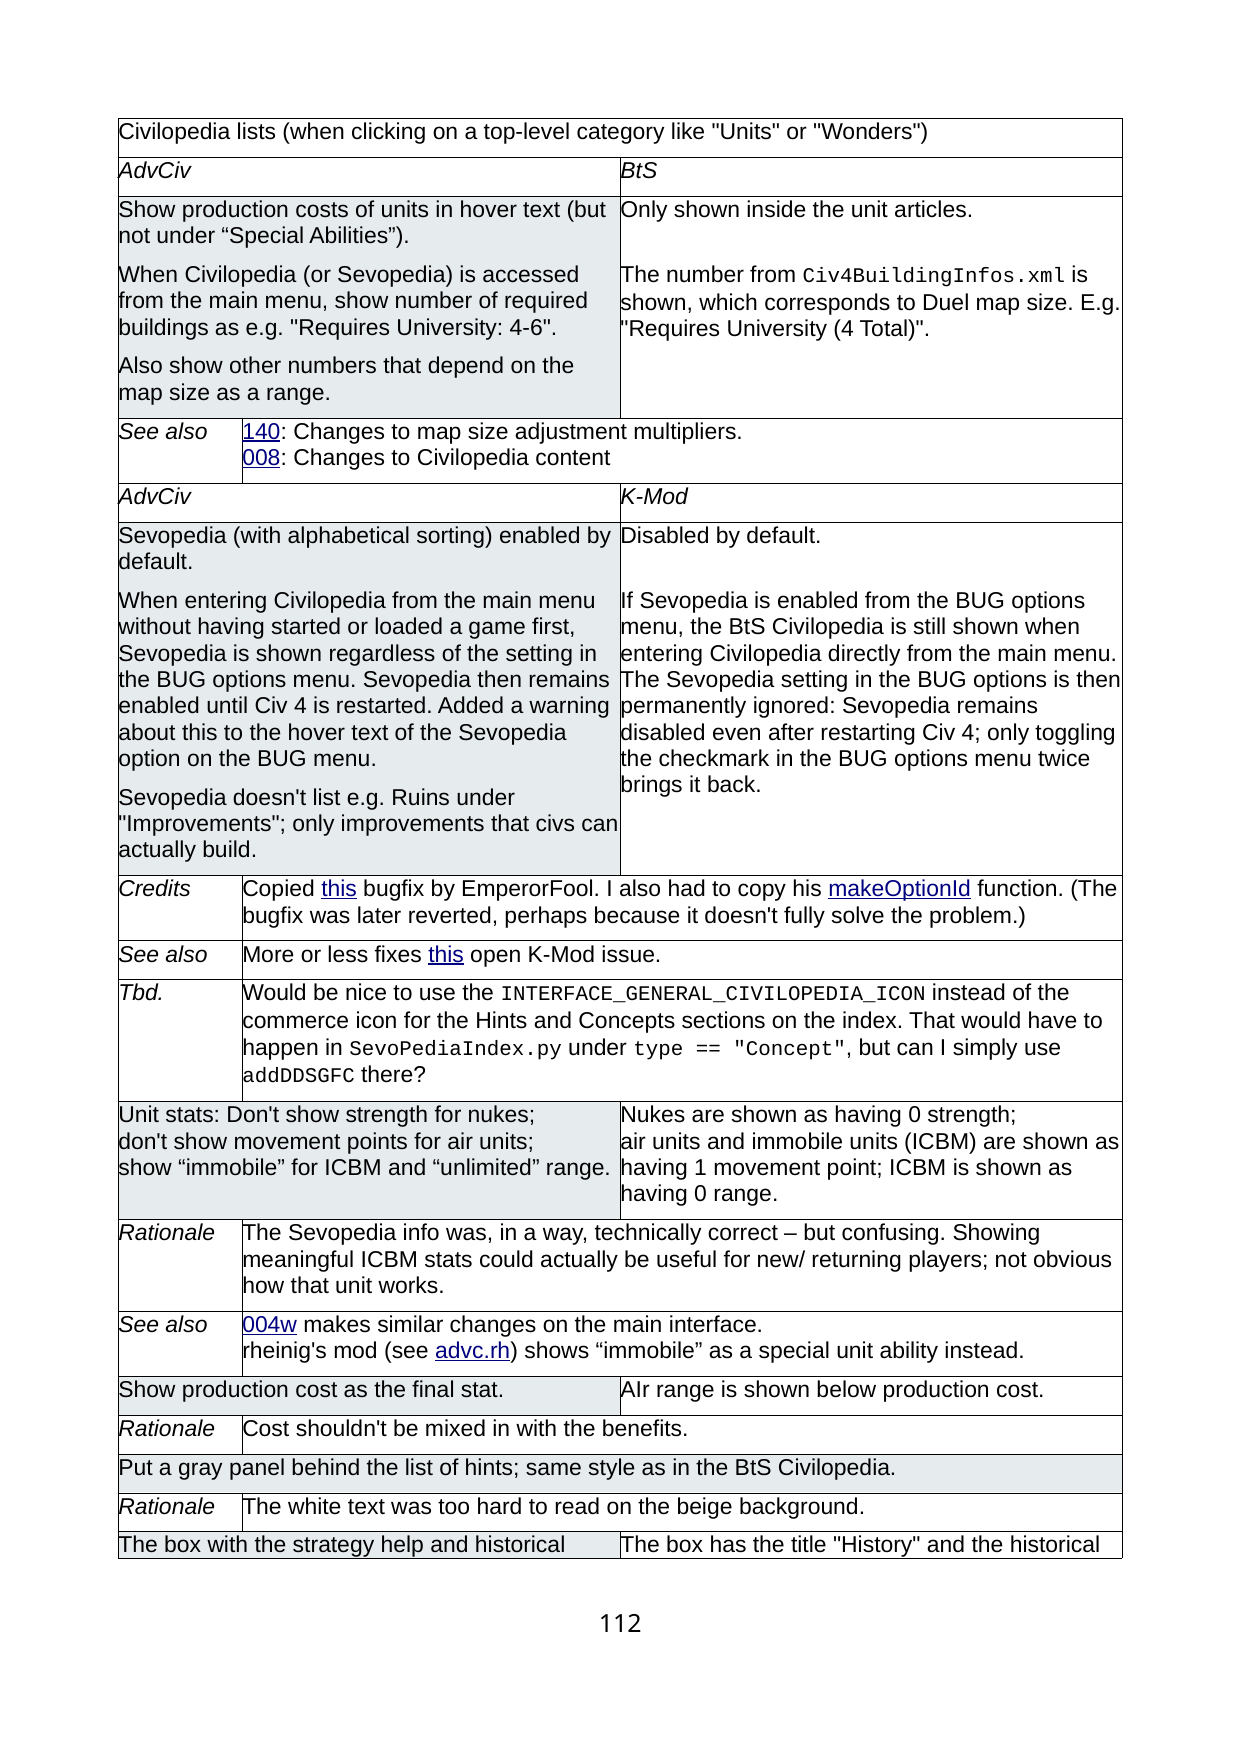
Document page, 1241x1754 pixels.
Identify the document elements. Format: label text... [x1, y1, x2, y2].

table_cell Show production cost as the final stat. [119, 1377, 620, 1415]
table_cell AdvCiv [119, 158, 620, 196]
table_cell Only shown inside the unit articles. The number from Civ4BuildingInfos.xml is shown, which corresponds to Duel map size. E.g. "Requires University (4 Total)". [621, 197, 1122, 418]
table_cell Civilopedia lists (when clicking on a top-level category like "Units" or "Wonders") [119, 119, 1122, 157]
table_cell Put a gray panel behind the list of hints; same style as in the BtS Civilopedia. [119, 1455, 1122, 1492]
table_cell The Sevopedia info was, in a way, technically correct – but confusing. Showing meaningful ICBM stats could actually be useful for new/ returning players; not obvious how that unit works. [243, 1220, 1122, 1311]
table_cell Copied this bugfix by EmperorFool. I also had to copy his makeOptionId function. (The bugfix was later reverted, perhaps because it doesn't fully solve the problem.) [243, 876, 1122, 940]
table_cell Disabled by default. If Sevopedia is enabled from the BUG options menu, the BtS Civilopedia is still shown when entering Civilopedia directly from the main menu. The Sevopedia setting in the BUG options is then permanently ignored: Sevopedia remains disabled even after restarting Civ 4; only toggling the checkmark in the BUG options menu twice brings it back. [621, 523, 1122, 875]
table_cell Credits [119, 876, 242, 940]
table_cell The box has the title "History" and the historical [621, 1532, 1122, 1558]
table_cell AIr range is shown below production cost. [621, 1377, 1122, 1415]
table_cell Sevopedia (with alphabetical sorting) enabled by default. When entering Civilopedia from the main menu without having started or loaded a game first, Sevopedia is shown regardless of the setting in the BUG options menu. Sevopedia then remains enabled until Civ 4 is restarted. Added a warning about this to the hover text of the Sevopedia option on the BUG menu. Sevopedia doesn't list e.g. Ruins under "Improvements"; only improvements that civs can actually build. [119, 523, 620, 875]
table_cell Would be nice to use the INTERFACE_GENERAL_CIVILOPEDIA_ICON instead of the commerce icon for the Hints and Concepts sections on the index. That would have to happen in SevoPediaIndex.py under type == "Concept", but can I simply use addDDSGFC there? [243, 980, 1122, 1101]
table_cell 140: Changes to map size adjustment multipliers. 008: Changes to Civilopedia content [243, 419, 1122, 483]
table_cell The box with the strategy help and historical [119, 1532, 620, 1558]
table_cell BtS [621, 158, 1122, 196]
table_cell K-Mod [621, 484, 1122, 522]
table_cell Tbd. [119, 980, 242, 1101]
table_cell Show production costs of units in hover text (but not under “Special Abilities”). When Civilopedia (or Sevopedia) is accessed from the main menu, show number of required buildings as e.g. "Requires University: 4-6". Also show other numbers that depend on the map size as a range. [119, 197, 620, 418]
table_cell AdvCiv [119, 484, 620, 522]
table_cell Unit stats: Don't show strength for nukes; don't show movement points for air units; show “immobile” for ICBM and “unlimited” range. [119, 1102, 620, 1219]
table_cell More or less fixes this open K-Mod issue. [243, 941, 1122, 979]
table_cell Rationale [119, 1416, 242, 1454]
table_cell See also [119, 941, 242, 979]
table_cell See also [119, 1312, 242, 1376]
table_cell The white text was too hard to read on the beige background. [243, 1494, 1122, 1531]
table_cell Cost shouldn't be mixed in with the benefits. [243, 1416, 1122, 1454]
table_cell 004w makes similar changes on the main interface. rheinig's mod (see advc.rh) shows “immobile” as a special unit ability instead. [243, 1312, 1122, 1376]
table_cell Rationale [119, 1220, 242, 1311]
table_cell Nukes are shown as having 0 strength; air units and immobile units (ICBM) are shown as having 1 movement point; ICBM is shown as having 0 range. [621, 1102, 1122, 1219]
table_cell Rationale [119, 1494, 242, 1531]
table_cell See also [119, 419, 242, 483]
